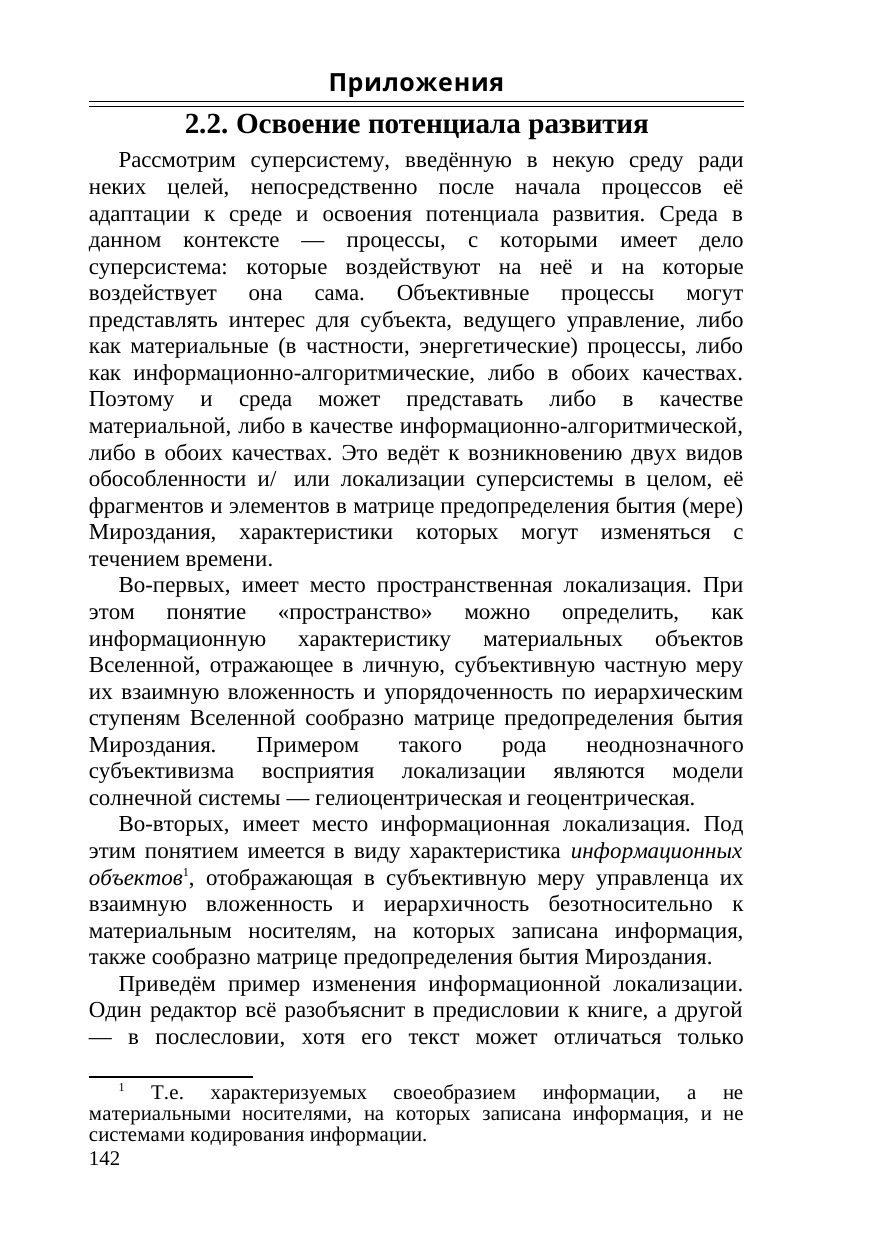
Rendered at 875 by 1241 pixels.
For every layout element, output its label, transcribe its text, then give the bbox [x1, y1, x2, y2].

text Рассмотрим суперсистему, введённую в некую среду ради неких целей, непосредственно после начала процессов её адаптации к среде и освоения потенциала развития. Среда в данном контексте — процессы, с которыми имеет дело суперсистема: которые воздействуют на неё и на которые воздействует она сама. Объективные процессы могут представлять интерес для субъекта, ведущего управление, либо как материальные (в частности, энергетические) процессы, либо как информационно-алгоритмические, либо в обоих качествах. Поэтому и среда может представать либо в качестве материальной, либо в качестве информационно-алгоритмической, либо в обоих качествах. Это ведёт к возникновению двух видов обособленности и/ или локализации суперсистемы в целом, её фрагментов и элементов в матрице предопределения бытия (мере) Мироздания, характеристики которых могут изменяться с течением времени. [89, 146, 744, 571]
text Во-вторых, имеет место информационная локализация. Под этим понятием имеется в виду характеристика информационных объектов, отображающая в субъективную меру управленца их взаимную вложенность и иерархичность безотносительно к материальным носителям, на которых записана информация, также сообразно матрице предопределения бытия Мироздания. [89, 810, 744, 970]
text Приведём пример изменения информационной локализации. Один редактор всё разобъяснит в предисловии к книге, а другой — в послесловии, хотя его текст может отличаться только [89, 970, 744, 1049]
subtitle 2.2. Освоение потенциала развития [89, 107, 744, 140]
text Во-первых, имеет место пространственная локализация. При этом понятие «пространство» можно определить, как информационную характеристику материальных объектов Вселенной, отражающее в личную, субъективную частную меру их взаимную вложенность и упорядоченность по иерархическим ступеням Вселенной сообразно матрице предопределения бытия Мироздания. Примером такого рода неоднозначного субъективизма восприятия локализации являются модели солнечной системы — гелиоцентрическая и геоцентрическая. [89, 571, 744, 810]
text Т.е. характеризуемых своеобразием информации, а не материальными носителями, на которых записана информация, и не системами кодирования информации. [89, 1083, 744, 1145]
